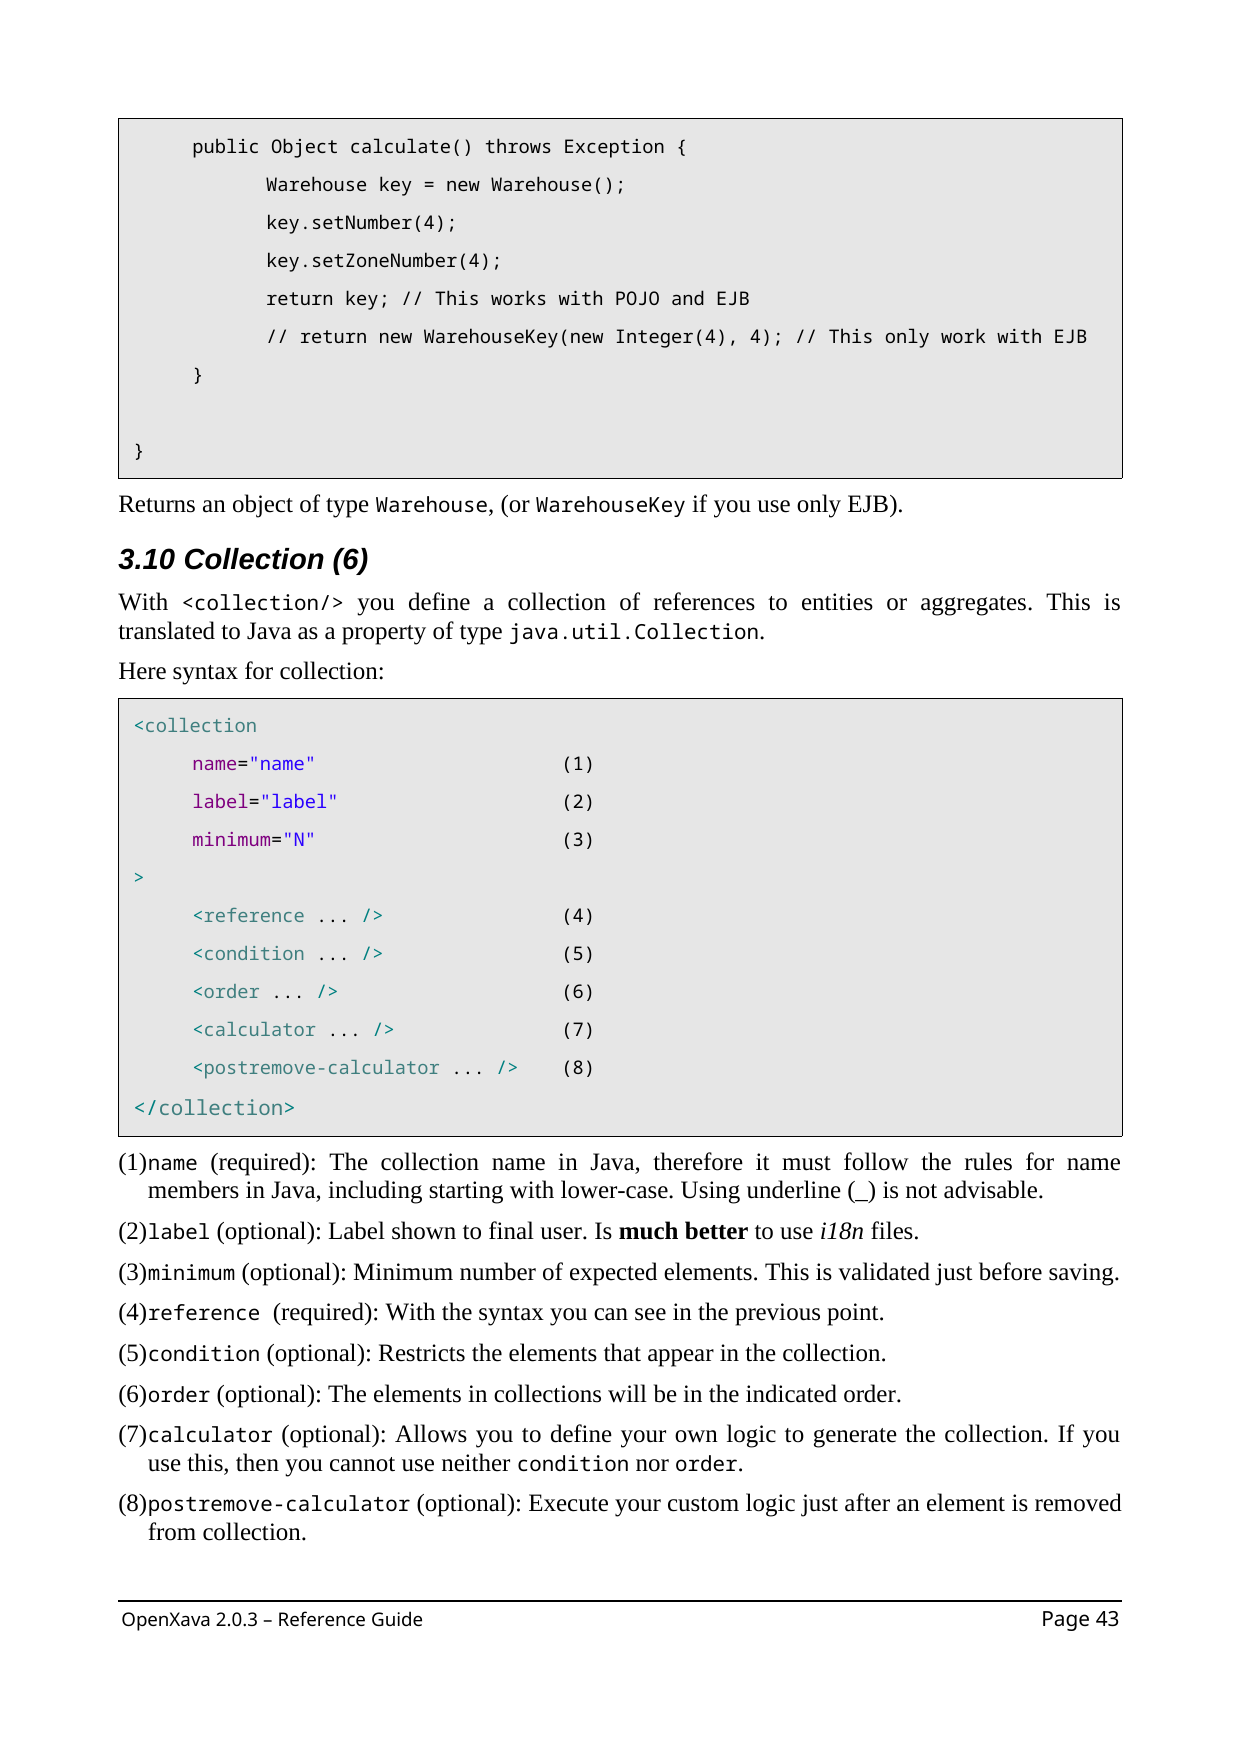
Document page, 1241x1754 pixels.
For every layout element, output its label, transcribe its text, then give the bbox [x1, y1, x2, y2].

text minimum="N" (3) [119, 812, 1122, 850]
text Warehouse key = new Warehouse(); [119, 156, 1122, 194]
text public Object calculate() throws Exception { [119, 119, 1122, 156]
list minimum (optional): Minimum number of expected elements. This is validated just before saving. [118, 1258, 1122, 1286]
text <postremove-calculator ... /> (8) [119, 1040, 1122, 1078]
text key.setNumber(4); [119, 194, 1122, 232]
list order (optional): The elements in collections will be in the indicated order. [118, 1380, 1122, 1408]
subtitle Collection (6) [118, 543, 1122, 576]
text } [119, 346, 1122, 384]
text name="name" (1) [119, 736, 1122, 774]
text With <collection/> you define a collection of references to entities or aggregates. This is translated to Java as a property of type java.util.Collection. [118, 588, 1122, 645]
list condition (optional): Restricts the elements that appear in the collection. [118, 1339, 1122, 1367]
text <calculator ... /> (7) [119, 1002, 1122, 1040]
text Here syntax for collection: [118, 657, 1122, 685]
text // return new WarehouseKey(new Integer(4), 4); // This only work with EJB [119, 308, 1122, 346]
text </collection> [119, 1078, 1122, 1136]
list calculator (optional): Allows you to define your own logic to generate the collection. If you use this, then you cannot use neither condition nor order. [118, 1421, 1122, 1477]
text key.setZoneNumber(4); [119, 232, 1122, 270]
text <order ... /> (6) [119, 964, 1122, 1002]
list name (required): The collection name in Java, therefore it must follow the rules for name members in Java, including starting with lower-case. Using underline (_) is not advisable. [118, 1148, 1122, 1204]
text label="label" (2) [119, 774, 1122, 812]
list postremove-calculator (optional): Execute your custom logic just after an element is removed from collection. [118, 1489, 1122, 1545]
text > [119, 850, 1122, 888]
list reference (required): With the syntax you can see in the previous point. [118, 1298, 1122, 1327]
text <reference ... /> (4) [119, 888, 1122, 926]
text } [119, 422, 1122, 478]
list label (optional): Label shown to final user. Is much better to use i18n files. [118, 1217, 1122, 1245]
text Returns an object of type Warehouse, (or WarehouseKey if you use only EJB). [118, 490, 1122, 518]
text <collection [119, 699, 1122, 736]
text return key; // This works with POJO and EJB [119, 270, 1122, 308]
text <condition ... /> (5) [119, 926, 1122, 964]
